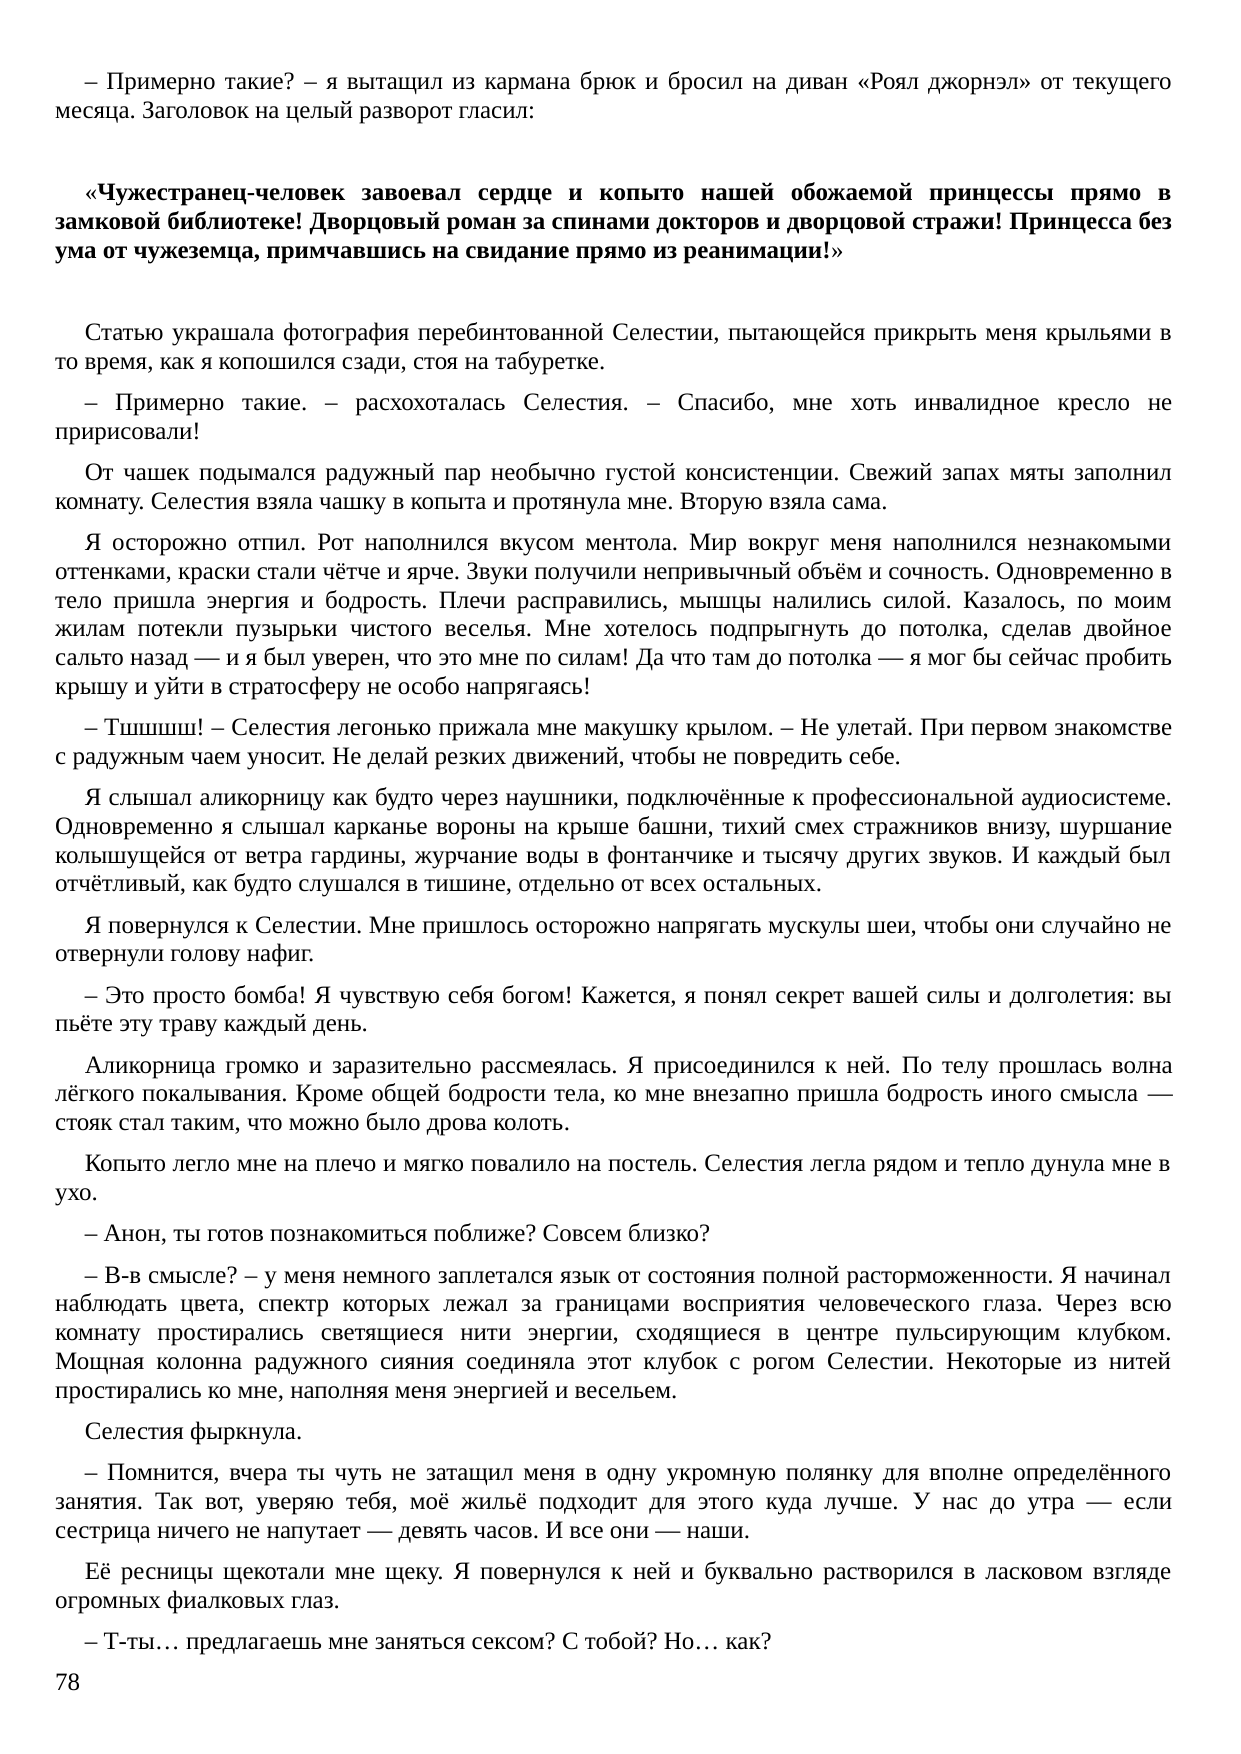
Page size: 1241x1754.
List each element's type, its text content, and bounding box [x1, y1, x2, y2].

text – Примерно такие? – я вытащил из кармана брюк и бросил на диван «Роял джорнэл» от текущего месяца. Заголовок на целый разворот гласил: [55, 66, 1173, 123]
text – Примерно такие. – расхохоталась Селестия. – Спасибо, мне хоть инвалидное кресло не пририсовали! [55, 387, 1173, 445]
text Статью украшала фотография перебинтованной Селестии, пытающейся прикрыть меня крыльями в то время, как я копошился сзади, стоя на табуретке. [55, 317, 1173, 375]
text Селестия фыркнула. [55, 1416, 1173, 1445]
text – Тшшшш! – Селестия легонько прижала мне макушку крылом. – Не улетай. При первом знакомстве с радужным чаем уносит. Не делай резких движений, чтобы не повредить себе. [55, 712, 1173, 770]
text Копыто легло мне на плечо и мягко повалило на постель. Селестия легла рядом и тепло дунула мне в ухо. [55, 1148, 1173, 1206]
text «Чужестранец-человек завоевал сердце и копыто нашей обожаемой принцессы прямо в замковой библиотеке! Дворцовый роман за спинами докторов и дворцовой стражи! Принцесса без ума от чужеземца, примчавшись на свидание прямо из реанимации!» [55, 177, 1173, 263]
text Её ресницы щекотали мне щеку. Я повернулся к ней и буквально растворился в ласковом взгляде огромных фиалковых глаз. [55, 1556, 1173, 1613]
text Я осторожно отпил. Рот наполнился вкусом ментола. Мир вокруг меня наполнился незнакомыми оттенками, краски стали чётче и ярче. Звуки получили непривычный объём и сочность. Одновременно в тело пришла энергия и бодрость. Плечи расправились, мышцы налились силой. Казалось, по моим жилам потекли пузырьки чистого веселья. Мне хотелось подпрыгнуть до потолка, сделав двойное сальто назад — и я был уверен, что это мне по силам! Да что там до потолка — я мог бы сейчас пробить крышу и уйти в стратосферу не особо напрягаясь! [55, 527, 1173, 700]
text – Это просто бомба! Я чувствую себя богом! Кажется, я понял секрет вашей силы и долголетия: вы пьёте эту траву каждый день. [55, 980, 1173, 1037]
text – Т-ты… предлагаешь мне заняться сексом? С тобой? Но… как? [55, 1626, 1173, 1655]
text – Анон, ты готов познакомиться поближе? Совсем близко? [55, 1218, 1173, 1247]
text Я слышал аликорницу как будто через наушники, подключённые к профессиональной аудиосистеме. Одновременно я слышал карканье вороны на крыше башни, тихий смех стражников внизу, шуршание колышущейся от ветра гардины, журчание воды в фонтанчике и тысячу других звуков. И каждый был отчётливый, как будто слушался в тишине, отдельно от всех остальных. [55, 782, 1173, 897]
text Я повернулся к Селестии. Мне пришлось осторожно напрягать мускулы шеи, чтобы они случайно не отвернули голову нафиг. [55, 910, 1173, 967]
text – В-в смысле? – у меня немного заплетался язык от состояния полной расторможенности. Я начинал наблюдать цвета, спектр которых лежал за границами восприятия человеческого глаза. Через всю комнату простирались светящиеся нити энергии, сходящиеся в центре пульсирующим клубком. Мощная колонна радужного сияния соединяла этот клубок с рогом Селестии. Некоторые из нитей простирались ко мне, наполняя меня энергией и весельем. [55, 1260, 1173, 1403]
text Аликорница громко и заразительно рассмеялась. Я присоединился к ней. По телу прошлась волна лёгкого покалывания. Кроме общей бодрости тела, ко мне внезапно пришла бодрость иного смысла — стояк стал таким, что можно было дрова колоть. [55, 1050, 1173, 1136]
text От чашек подымался радужный пар необычно густой консистенции. Свежий запах мяты заполнил комнату. Селестия взяла чашку в копыта и протянула мне. Вторую взяла сама. [55, 457, 1173, 515]
text – Помнится, вчера ты чуть не затащил меня в одну укромную полянку для вполне определённого занятия. Так вот, уверяю тебя, моё жильё подходит для этого куда лучше. У нас до утра — если сестрица ничего не напутает — девять часов. И все они — наши. [55, 1457, 1173, 1543]
